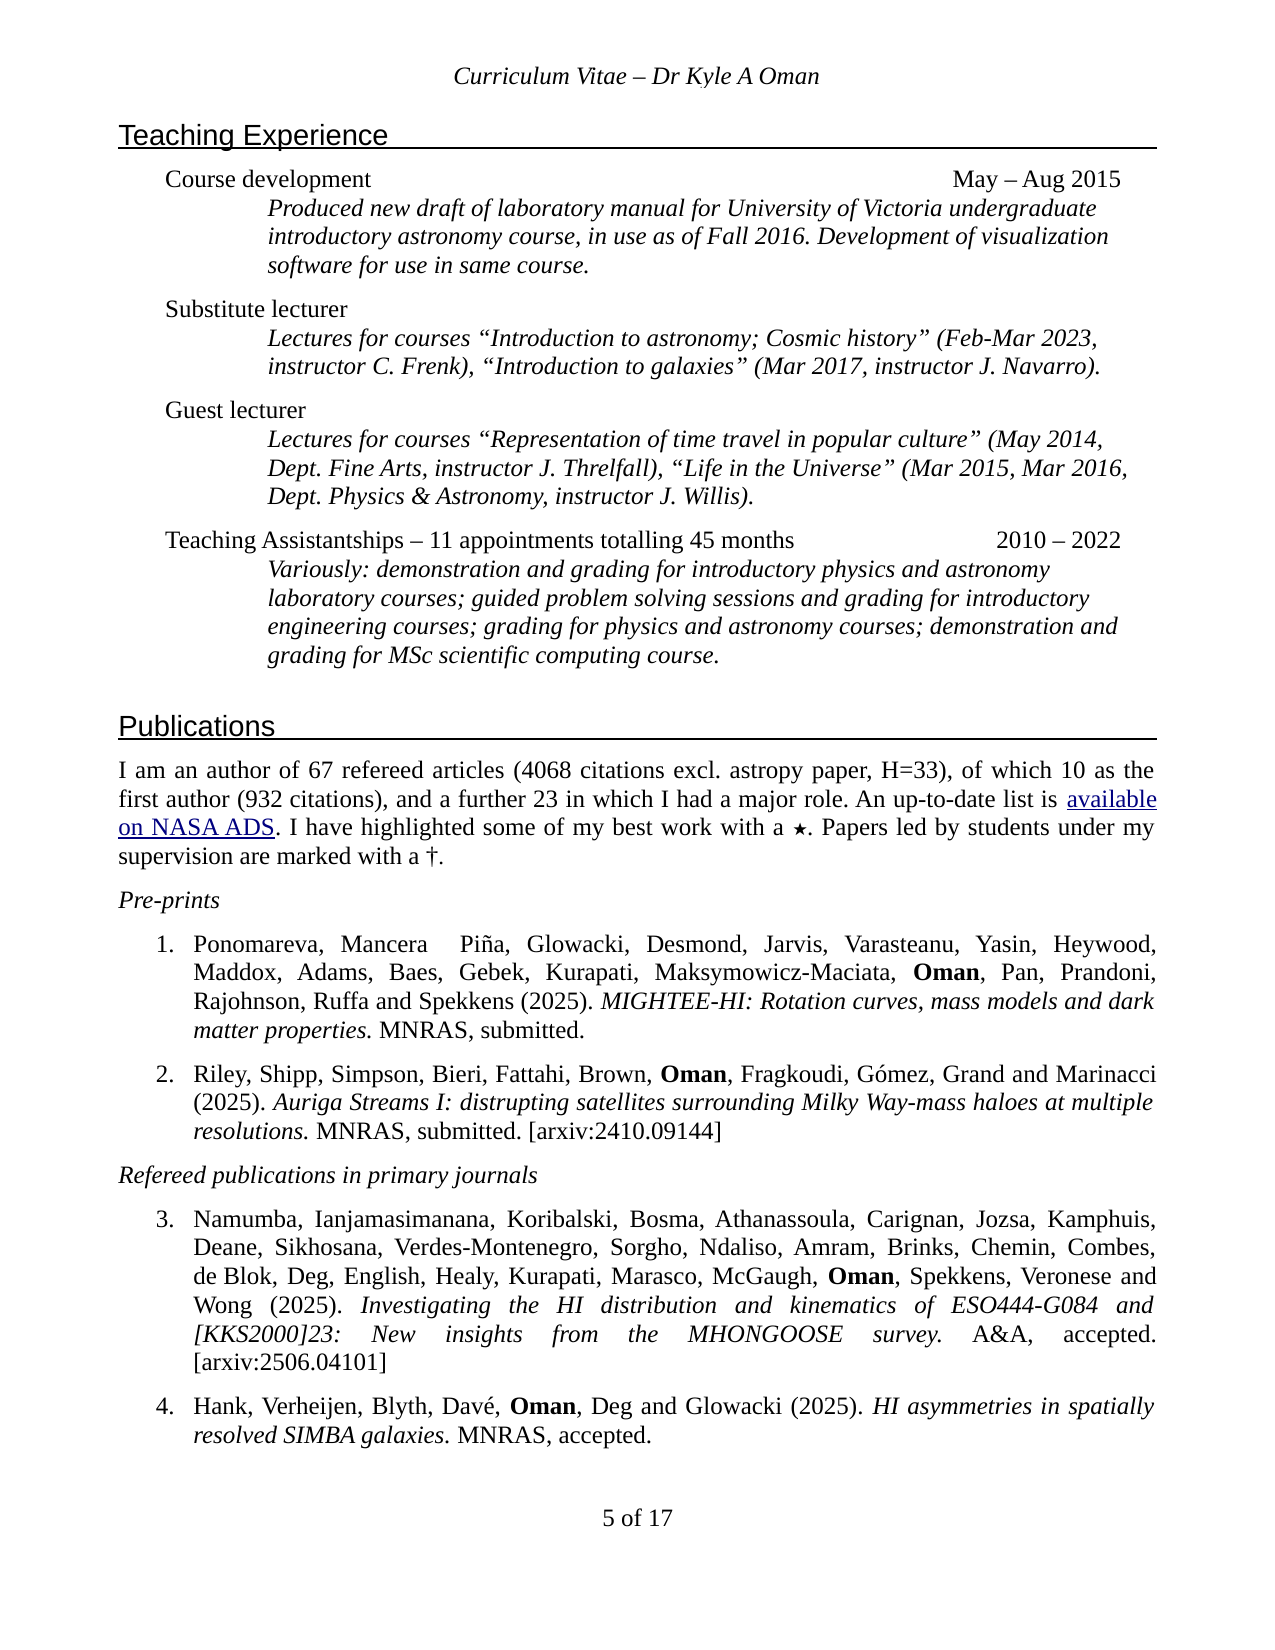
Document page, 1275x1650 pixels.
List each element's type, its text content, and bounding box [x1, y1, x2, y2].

text Refereed publications in primary journals [118, 1160, 1157, 1189]
text Substitute lecturer Lectures for courses “Introduction to astronomy; Cosmic history” (Feb-Mar 2023, instructor C. Frenk), “Introduction to galaxies” (Mar 2017, instructor J. Navarro). [118, 294, 1157, 380]
text Teaching Assistantships – 11 appointments totalling 45 months 2010 – 2022 Variously: demonstration and grading for introductory physics and astronomy laboratory courses; guided problem solving sessions and grading for introductory engineering courses; grading for physics and astronomy courses; demonstration and grading for MSc scientific computing course. [118, 525, 1157, 669]
text I am an author of 67 refereed articles (4068 citations excl. astropy paper, H=33), of which 10 as the first author (932 citations), and a further 23 in which I had a major role. An up-to-date list is available on NASA ADS. I have highlighted some of my best work with a ★. Papers led by students under my supervision are marked with a †. [118, 755, 1157, 870]
text Course development May – Aug 2015 Produced new draft of laboratory manual for University of Victoria undergraduate introductory astronomy course, in use as of Fall 2016. Development of visualization software for use in same course. [118, 164, 1157, 279]
list Hank, Verheijen, Blyth, Davé, Oman, Deg and Glowacki (2025). HI asymmetries in spatially resolved SIMBA galaxies. MNRAS, accepted. [156, 1391, 1157, 1449]
subtitle Teaching Experience [118, 118, 1157, 147]
subtitle Publications [118, 709, 1157, 738]
list Namumba, Ianjamasimanana, Koribalski, Bosma, Athanassoula, Carignan, Jozsa, Kamphuis, Deane, Sikhosana, Verdes-Montenegro, Sorgho, Ndaliso, Amram, Brinks, Chemin, Combes, de Blok, Deg, English, Healy, Kurapati, Marasco, McGaugh, Oman, Spekkens, Veronese and Wong (2025). Investigating the HI distribution and kinematics of ESO444-G084 and [KKS2000]23: New insights from the MHONGOOSE survey. A&A, accepted. [arxiv:2506.04101] [156, 1204, 1157, 1376]
text Guest lecturer Lectures for courses “Representation of time travel in popular culture” (May 2014, Dept. Fine Arts, instructor J. Threlfall), “Life in the Universe” (Mar 2015, Mar 2016, Dept. Physics & Astronomy, instructor J. Willis). [118, 395, 1157, 510]
list Riley, Shipp, Simpson, Bieri, Fattahi, Brown, Oman, Fragkoudi, Gómez, Grand and Marinacci (2025). Auriga Streams I: distrupting satellites surrounding Milky Way-mass haloes at multiple resolutions. MNRAS, submitted. [arxiv:2410.09144] [156, 1059, 1157, 1145]
text Pre-prints [118, 885, 1157, 914]
list Ponomareva, Mancera Piña, Glowacki, Desmond, Jarvis, Varasteanu, Yasin, Heywood, Maddox, Adams, Baes, Gebek, Kurapati, Maksymowicz-Maciata, Oman, Pan, Prandoni, Rajohnson, Ruffa and Spekkens (2025). MIGHTEE-HI: Rotation curves, mass models and dark matter properties. MNRAS, submitted. [156, 929, 1157, 1044]
